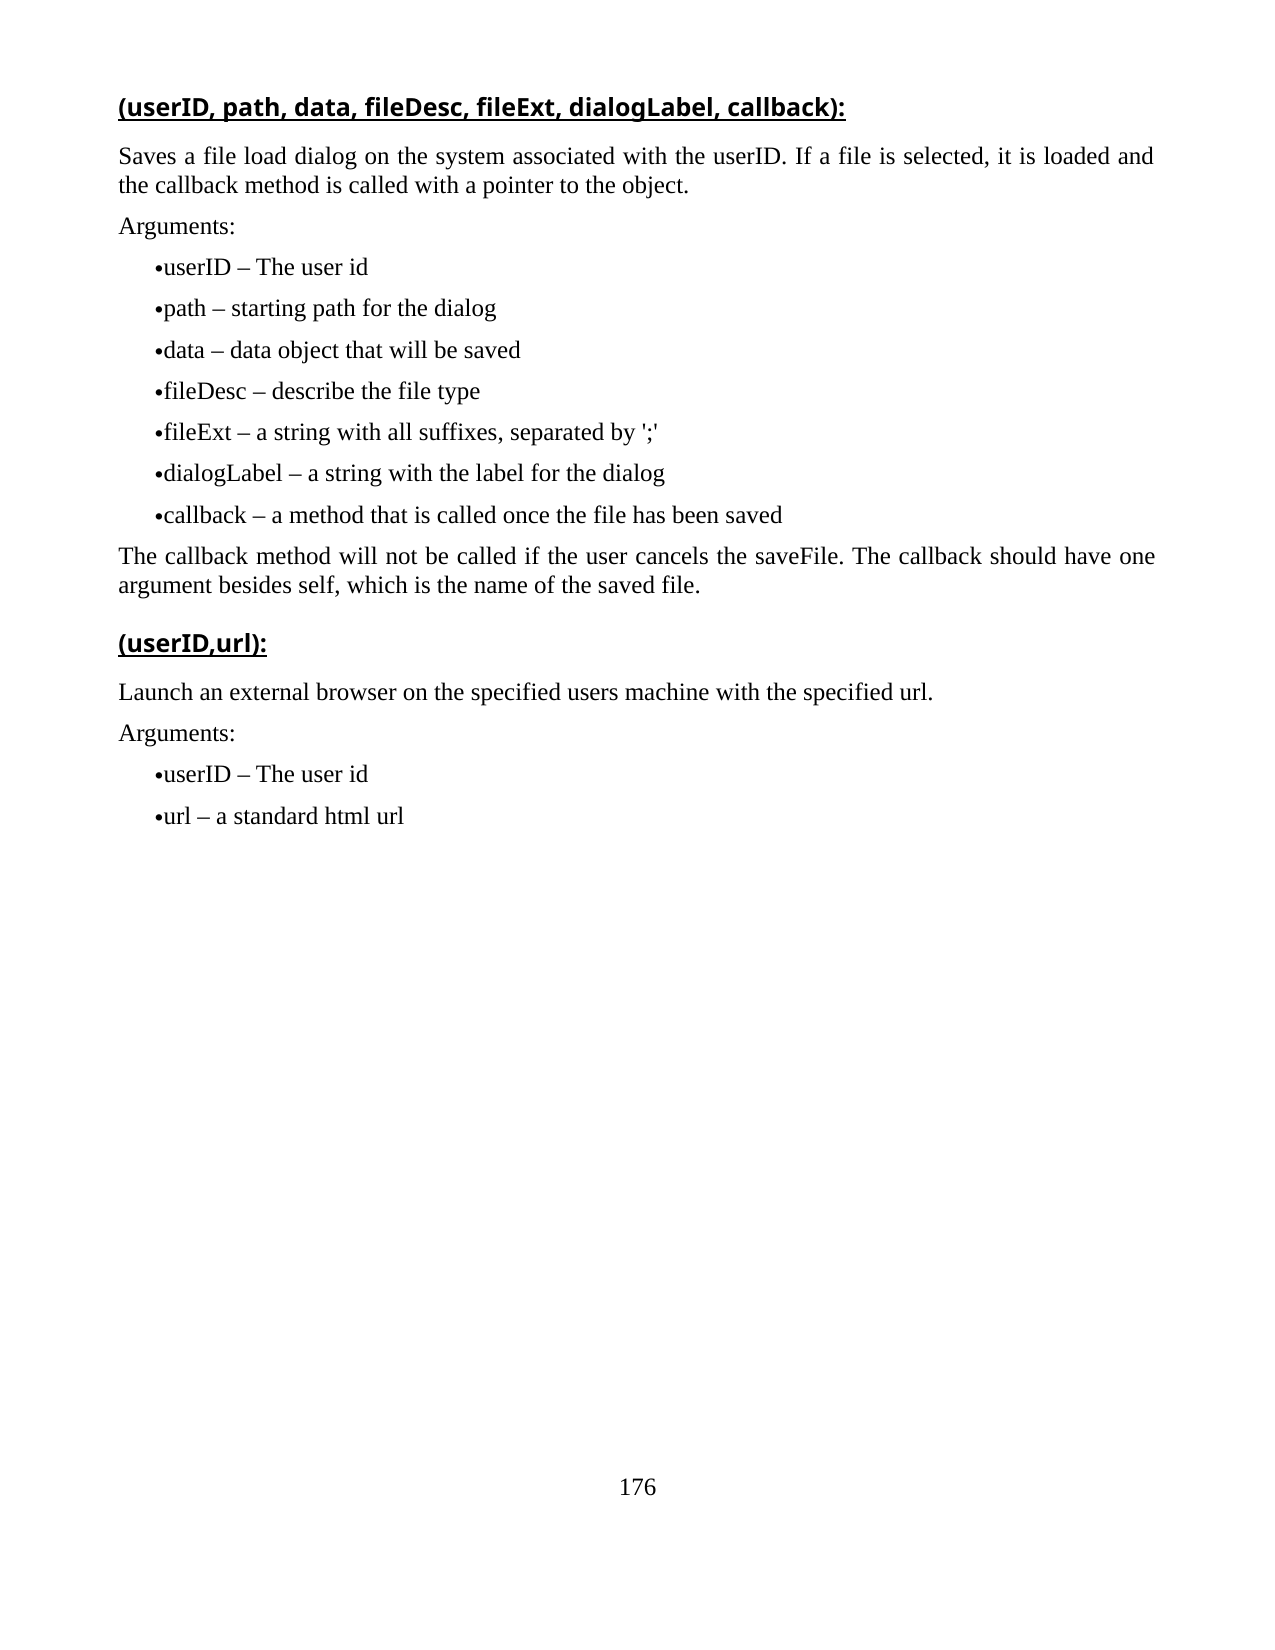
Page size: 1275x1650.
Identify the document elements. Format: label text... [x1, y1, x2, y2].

list fileDesc – describe the file type [156, 376, 1157, 405]
text Launch an external browser on the specified users machine with the specified url. [118, 677, 1157, 706]
text The callback method will not be called if the user cancels the saveFile. The callback should have one argument besides self, which is the name of the saved file. [118, 541, 1157, 598]
list fileExt – a string with all suffixes, separated by ';' [156, 417, 1157, 446]
text Saves a file load dialog on the system associated with the userID. If a file is selected, it is loaded and the callback method is called with a pointer to the object. [118, 141, 1157, 198]
text Arguments: [118, 211, 1157, 240]
list data – data object that will be saved [156, 335, 1157, 363]
list path – starting path for the dialog [156, 293, 1157, 322]
list callback – a method that is called once the file has been saved [156, 500, 1157, 528]
list userID – The user id [156, 759, 1157, 788]
text Arguments: [118, 718, 1157, 747]
title (userID, path, data, fileDesc, fileExt, dialogLabel, callback): [118, 90, 1157, 124]
list url – a standard html url [156, 801, 1157, 829]
list userID – The user id [156, 252, 1157, 281]
list dialogLabel – a string with the label for the dialog [156, 458, 1157, 487]
title (userID,url): [118, 626, 1157, 660]
